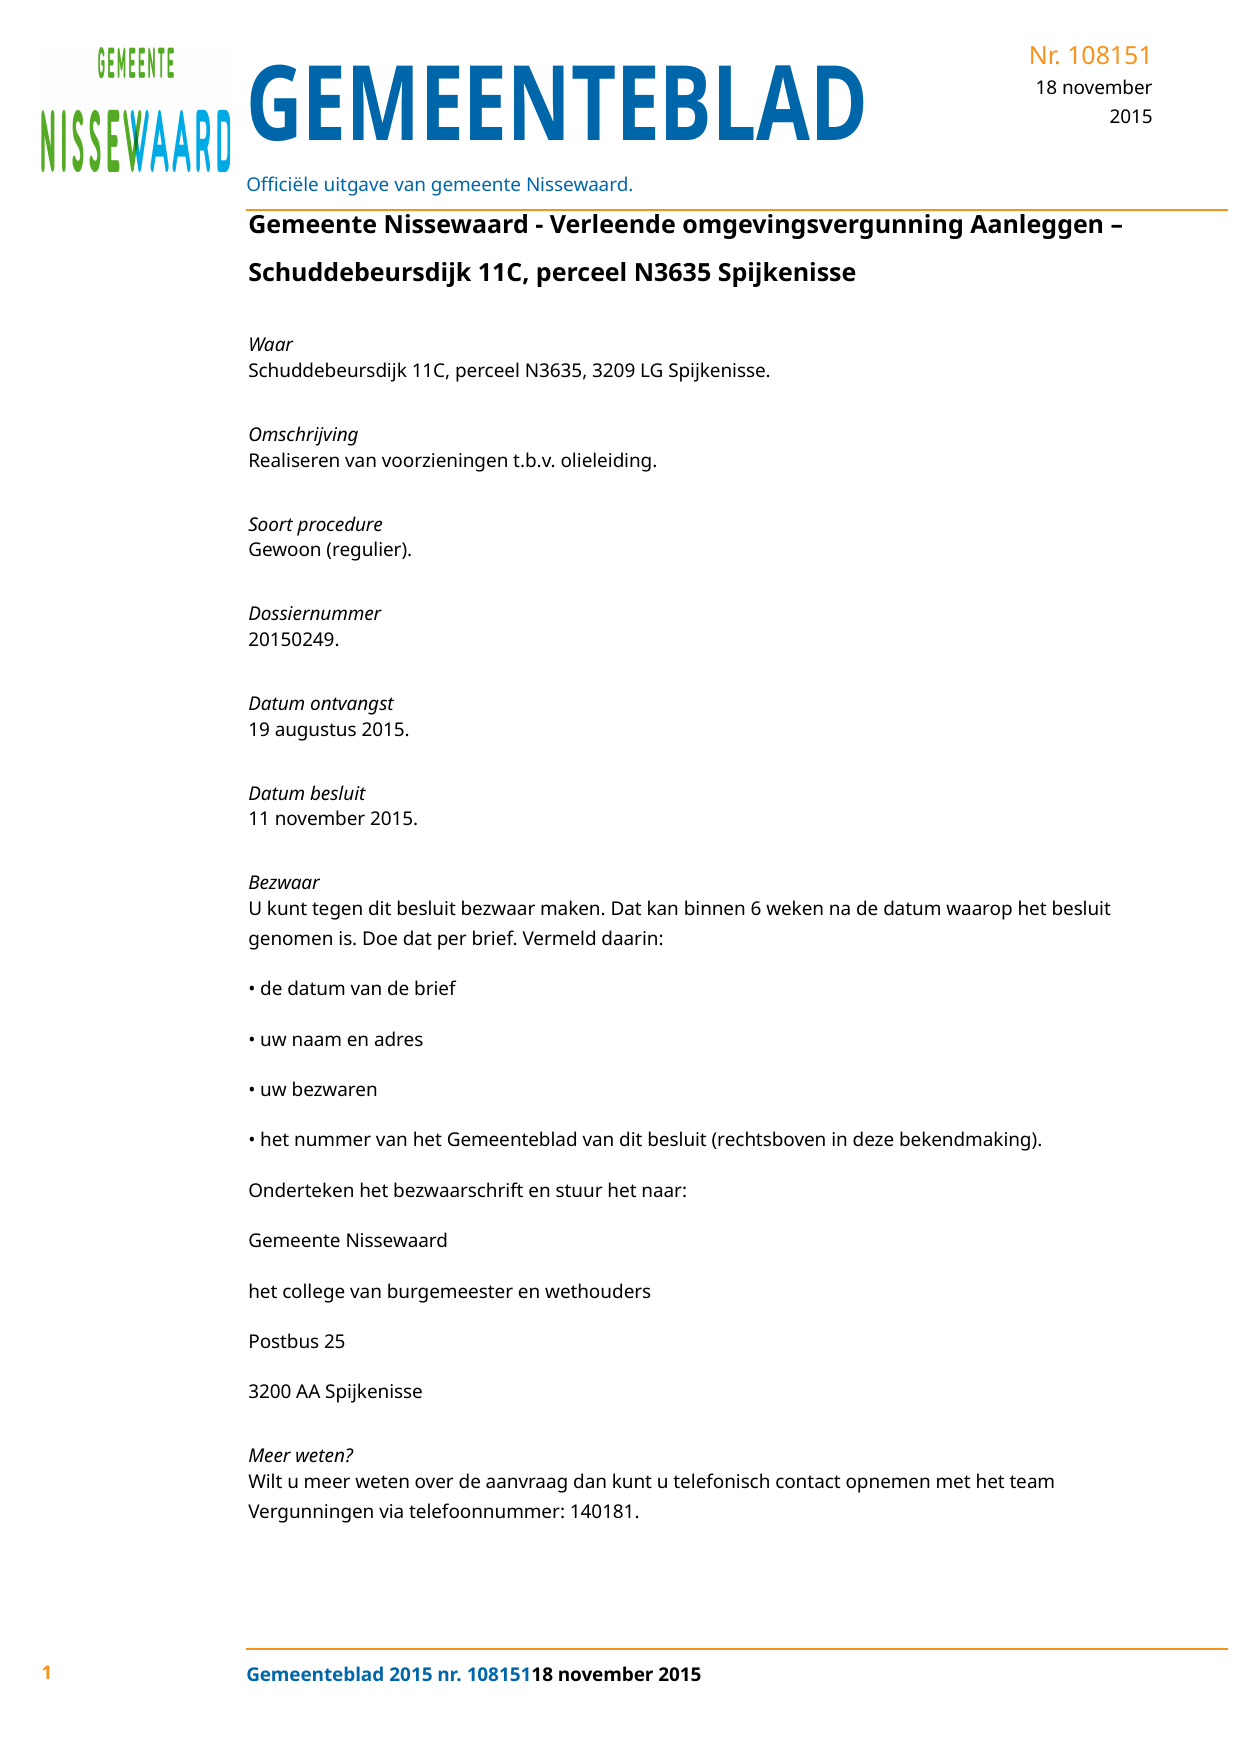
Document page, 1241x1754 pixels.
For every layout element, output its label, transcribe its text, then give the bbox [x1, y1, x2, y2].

text Waar [248, 331, 1152, 357]
text Wilt u meer weten over de aanvraag dan kunt u telefonisch contact opnemen met het team Vergunningen via telefoonnummer: 140181. [248, 1468, 1152, 1524]
text Schuddebeursdijk 11C, perceel N3635, 3209 LG Spijkenisse. [248, 357, 1152, 383]
text Datum ontvangst [248, 690, 1152, 716]
text 3200 AA Spijkenisse [248, 1379, 1152, 1404]
text 19 augustus 2015. [248, 716, 1152, 742]
text Soort procedure [248, 511, 1152, 537]
text • het nummer van het Gemeenteblad van dit besluit (rechtsboven in deze bekendmaking). [248, 1127, 1152, 1152]
text Onderteken het bezwaarschrift en stuur het naar: [248, 1177, 1152, 1203]
picture [201, 122, 206, 138]
picture [200, 151, 206, 172]
text 11 november 2015. [248, 806, 1152, 831]
text Dossiernummer [248, 601, 1152, 626]
text Omschrijving [248, 421, 1152, 447]
text Realiseren van voorzieningen t.b.v. olieleiding. [248, 447, 1152, 473]
text • uw naam en adres [248, 1026, 1152, 1051]
text • uw bezwaren [248, 1076, 1152, 1102]
text Meer weten? [248, 1443, 1152, 1468]
text U kunt tegen dit besluit bezwaar maken. Dat kan binnen 6 weken na de datum waarop het besluit genomen is. Doe dat per brief. Vermeld daarin: [248, 895, 1152, 951]
picture [154, 157, 165, 172]
picture [41, 47, 231, 172]
text • de datum van de brief [248, 975, 1152, 1001]
text Gemeente Nissewaard [248, 1227, 1152, 1253]
picture [222, 122, 227, 160]
text Postbus 25 [248, 1328, 1152, 1354]
text Gewoon (regulier). [248, 537, 1152, 562]
text het college van burgemeester en wethouders [248, 1278, 1152, 1303]
text Bezwaar [248, 869, 1152, 895]
picture [176, 157, 187, 172]
text Gemeente Nissewaard - Verleende omgevingsvergunning Aanleggen – Schuddebeursdijk 11C, perceel N3635 Spijkenisse [248, 211, 1152, 288]
text Datum besluit [248, 780, 1152, 806]
text 20150249. [248, 626, 1152, 652]
